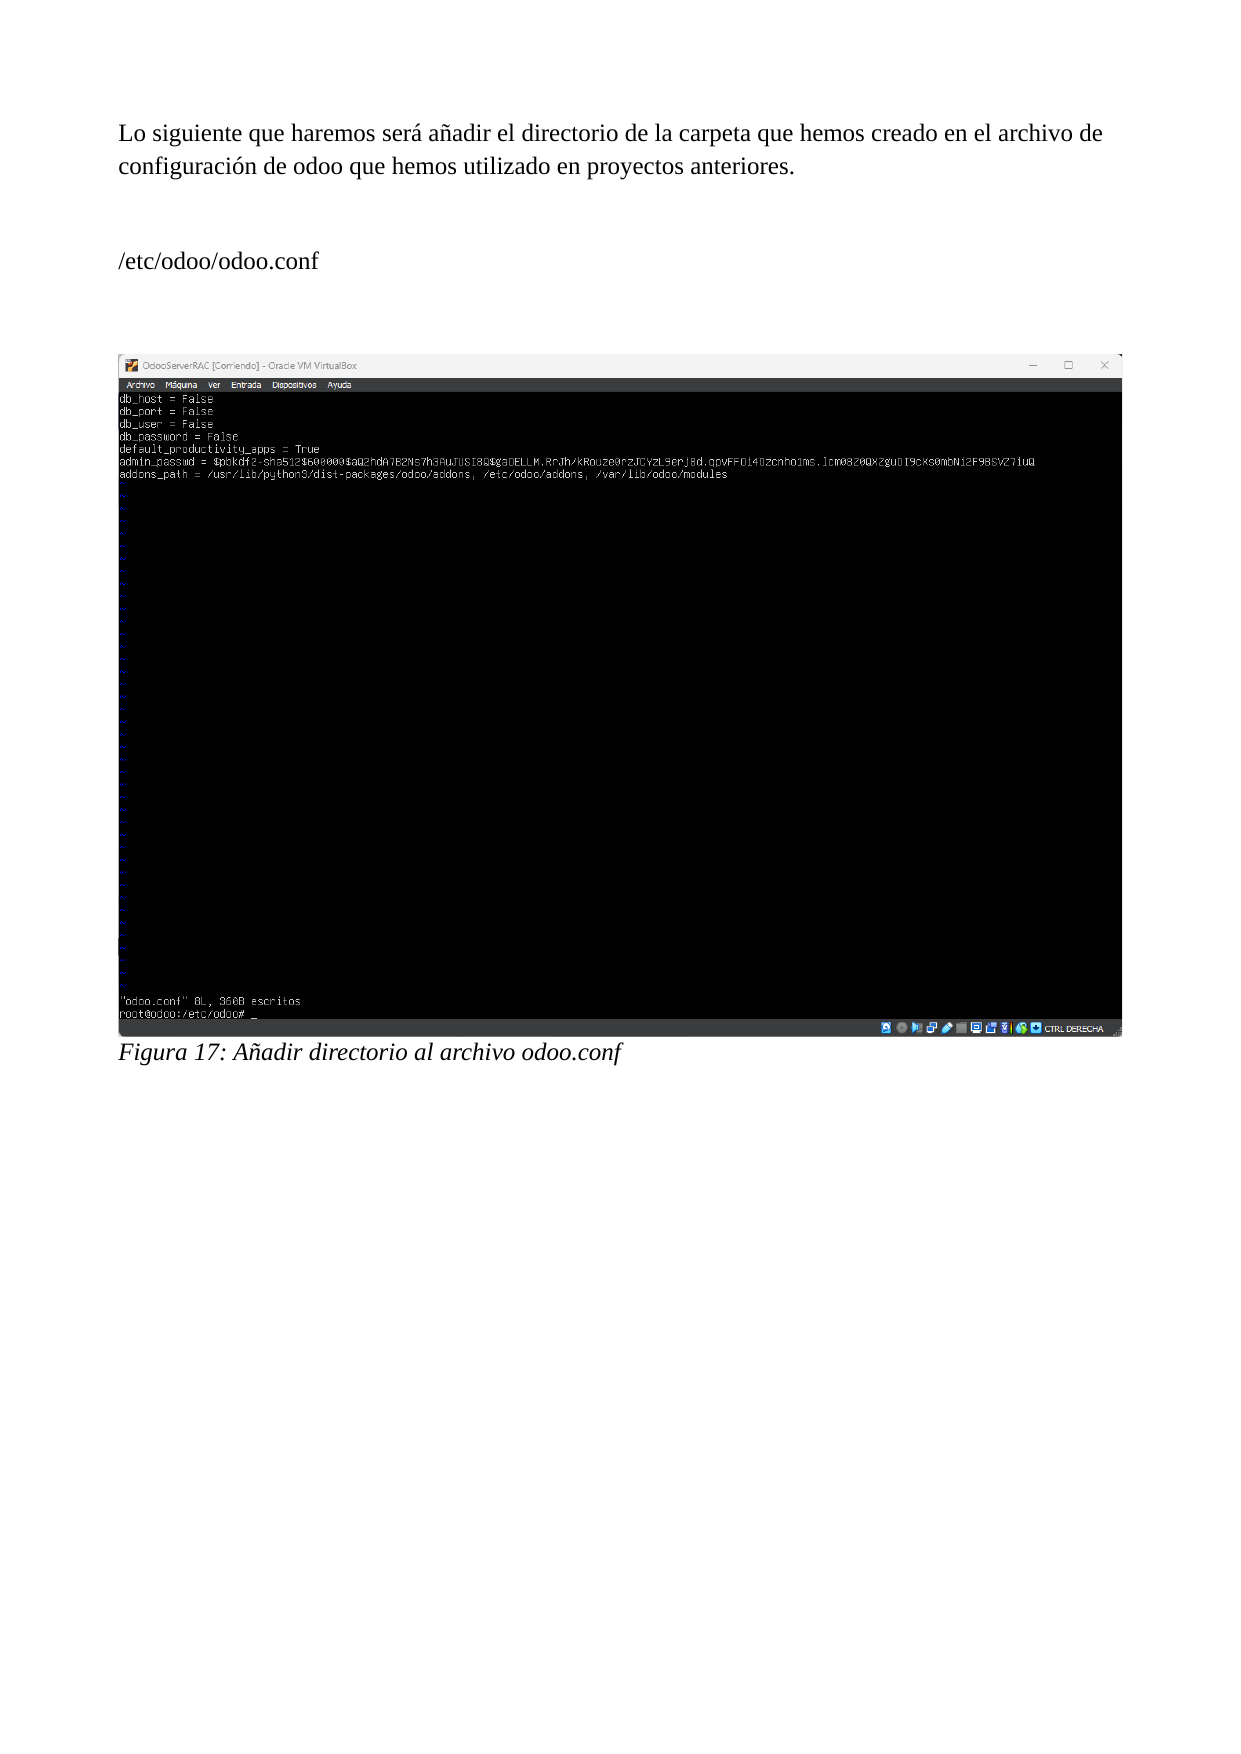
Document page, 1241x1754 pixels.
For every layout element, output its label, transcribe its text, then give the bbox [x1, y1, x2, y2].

text Figura 17: Añadir directorio al archivo odoo.conf [118, 1037, 1122, 1066]
text Lo siguiente que haremos será añadir el directorio de la carpeta que hemos creado en el archivo de configuración de odoo que hemos utilizado en proyectos anteriores. [118, 118, 1122, 180]
text /etc/odoo/odoo.conf [118, 246, 1122, 275]
picture [118, 354, 1123, 1037]
